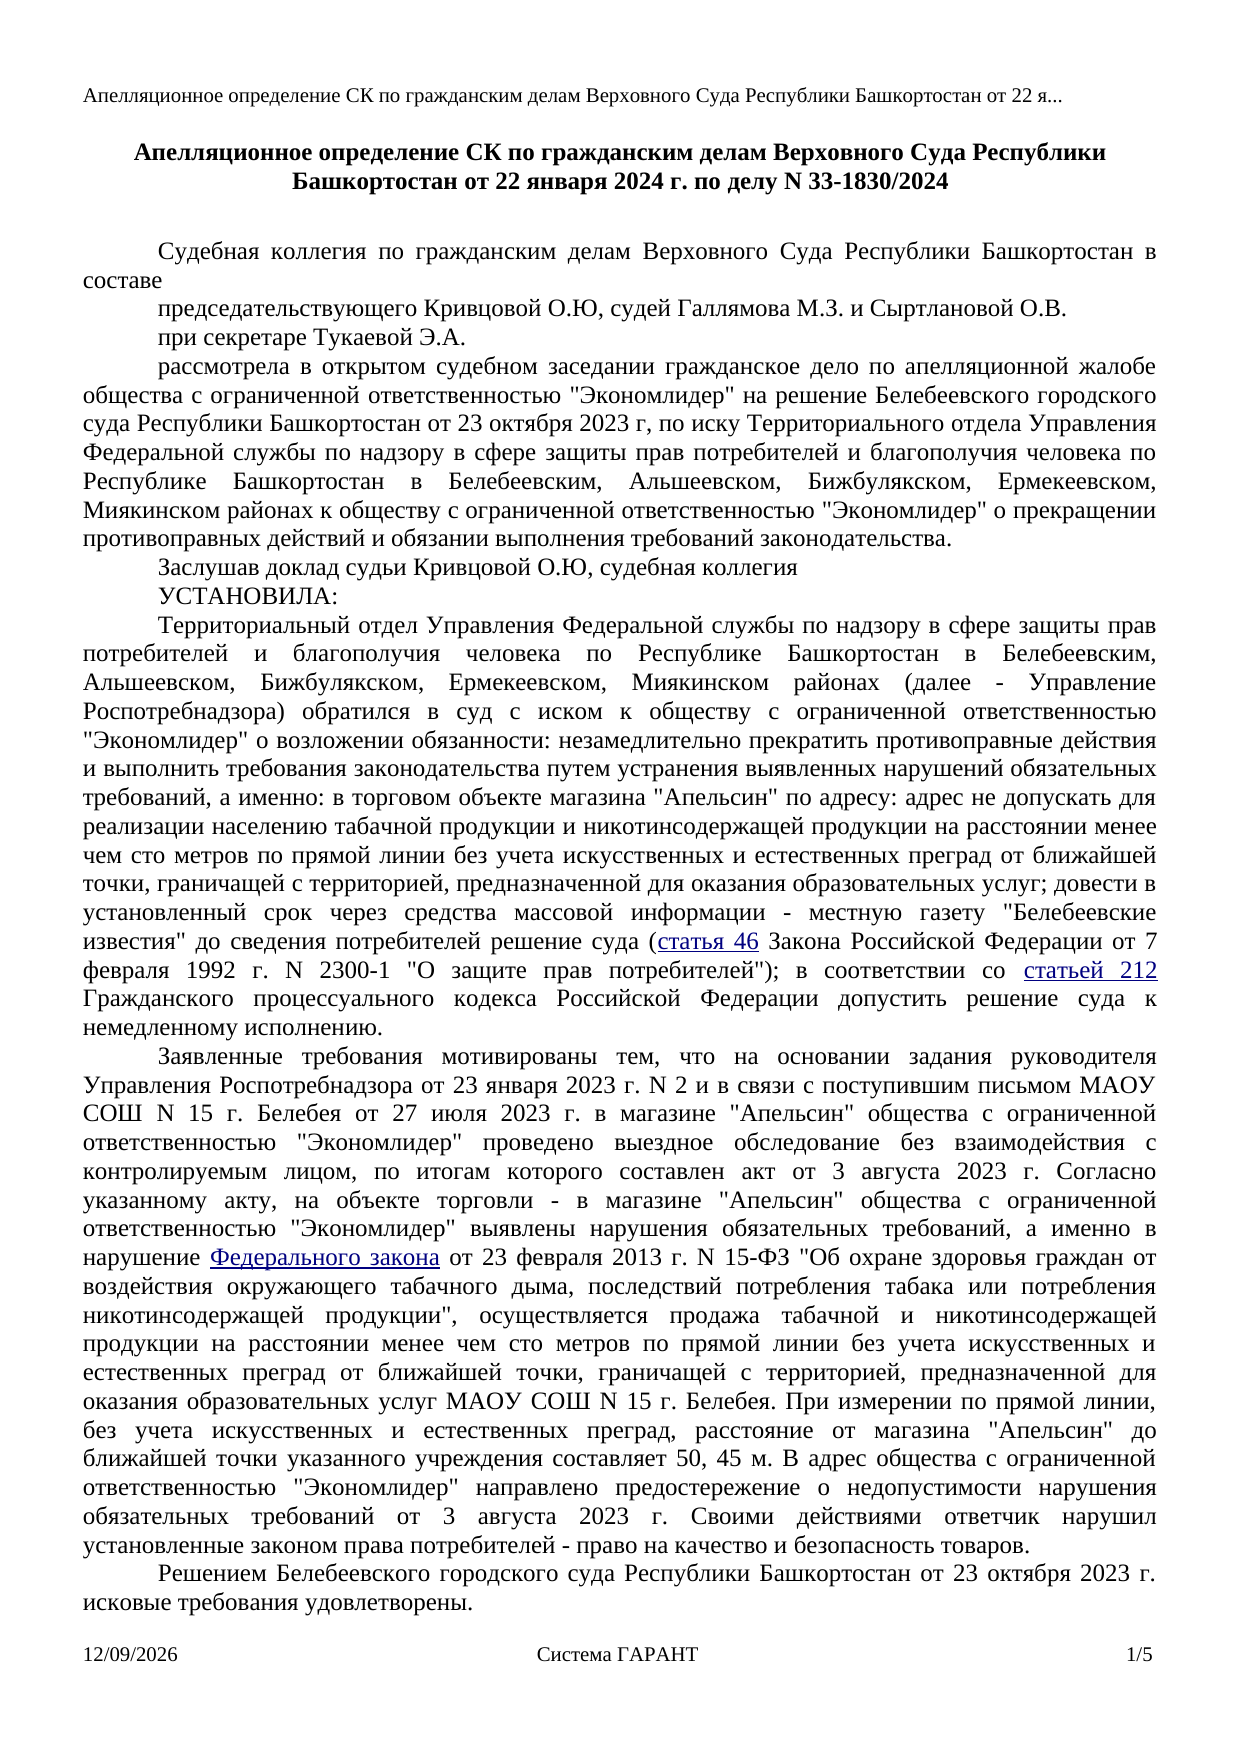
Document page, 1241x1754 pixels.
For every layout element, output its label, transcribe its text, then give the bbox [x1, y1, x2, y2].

text Заслушав доклад судьи Кривцовой О.Ю, судебная коллегия [83, 552, 1157, 581]
text Решением Белебеевского городского суда Республики Башкортостан от 23 октября 2023 г. исковые требования удовлетворены. [83, 1558, 1157, 1616]
text УСТАНОВИЛА: [83, 581, 1157, 610]
text рассмотрела в открытом судебном заседании гражданское дело по апелляционной жалобе общества с ограниченной ответственностью "Экономлидер" на решение Белебеевского городского суда Республики Башкортостан от 23 октября 2023 г, по иску Территориального отдела Управления Федеральной службы по надзору в сфере защиты прав потребителей и благополучия человека по Республике Башкортостан в Белебеевским, Альшеевском, Бижбулякском, Ермекеевском, Миякинском районах к обществу с ограниченной ответственностью "Экономлидер" о прекращении противоправных действий и обязании выполнения требований законодательства. [83, 351, 1157, 552]
text Территориальный отдел Управления Федеральной службы по надзору в сфере защиты прав потребителей и благополучия человека по Республике Башкортостан в Белебеевским, Альшеевском, Бижбулякском, Ермекеевском, Миякинском районах (далее - Управление Роспотребнадзора) обратился в суд с иском к обществу с ограниченной ответственностью "Экономлидер" о возложении обязанности: незамедлительно прекратить противоправные действия и выполнить требования законодательства путем устранения выявленных нарушений обязательных требований, а именно: в торговом объекте магазина "Апельсин" по адресу: адрес не допускать для реализации населению табачной продукции и никотинсодержащей продукции на расстоянии менее чем сто метров по прямой линии без учета искусственных и естественных преград от ближайшей точки, граничащей с территорией, предназначенной для оказания образовательных услуг; довести в установленный срок через средства массовой информации - местную газету "Белебеевские известия" до сведения потребителей решение суда (статья 46 Закона Российской Федерации от 7 февраля 1992 г. N 2300-1 "О защите прав потребителей"); в соответствии со статьей 212 Гражданского процессуального кодекса Российской Федерации допустить решение суда к немедленному исполнению. [83, 610, 1157, 1041]
text Заявленные требования мотивированы тем, что на основании задания руководителя Управления Роспотребнадзора от 23 января 2023 г. N 2 и в связи с поступившим письмом МАОУ СОШ N 15 г. Белебея от 27 июля 2023 г. в магазине "Апельсин" общества с ограниченной ответственностью "Экономлидер" проведено выездное обследование без взаимодействия с контролируемым лицом, по итогам которого составлен акт от 3 августа 2023 г. Согласно указанному акту, на объекте торговли - в магазине "Апельсин" общества с ограниченной ответственностью "Экономлидер" выявлены нарушения обязательных требований, а именно в нарушение Федерального закона от 23 февраля 2013 г. N 15-ФЗ "Об охране здоровья граждан от воздействия окружающего табачного дыма, последствий потребления табака или потребления никотинсодержащей продукции", осуществляется продажа табачной и никотинсодержащей продукции на расстоянии менее чем сто метров по прямой линии без учета искусственных и естественных преград от ближайшей точки, граничащей с территорией, предназначенной для оказания образовательных услуг МАОУ СОШ N 15 г. Белебея. При измерении по прямой линии, без учета искусственных и естественных преград, расстояние от магазина "Апельсин" до ближайшей точки указанного учреждения составляет 50, 45 м. В адрес общества с ограниченной ответственностью "Экономлидер" направлено предостережение о недопустимости нарушения обязательных требований от 3 августа 2023 г. Своими действиями ответчик нарушил установленные законом права потребителей - право на качество и безопасность товаров. [83, 1041, 1157, 1558]
text при секретаре Тукаевой Э.А. [83, 322, 1157, 351]
text Судебная коллегия по гражданским делам Верховного Суда Республики Башкортостан в составе [83, 236, 1157, 293]
subtitle Апелляционное определение СК по гражданским делам Верховного Суда Республики Башкортостан от 22 января 2024 г. по делу N 33-1830/2024 [83, 137, 1157, 195]
text председательствующего Кривцовой О.Ю, судей Галлямова М.З. и Сыртлановой О.В. [83, 293, 1157, 322]
